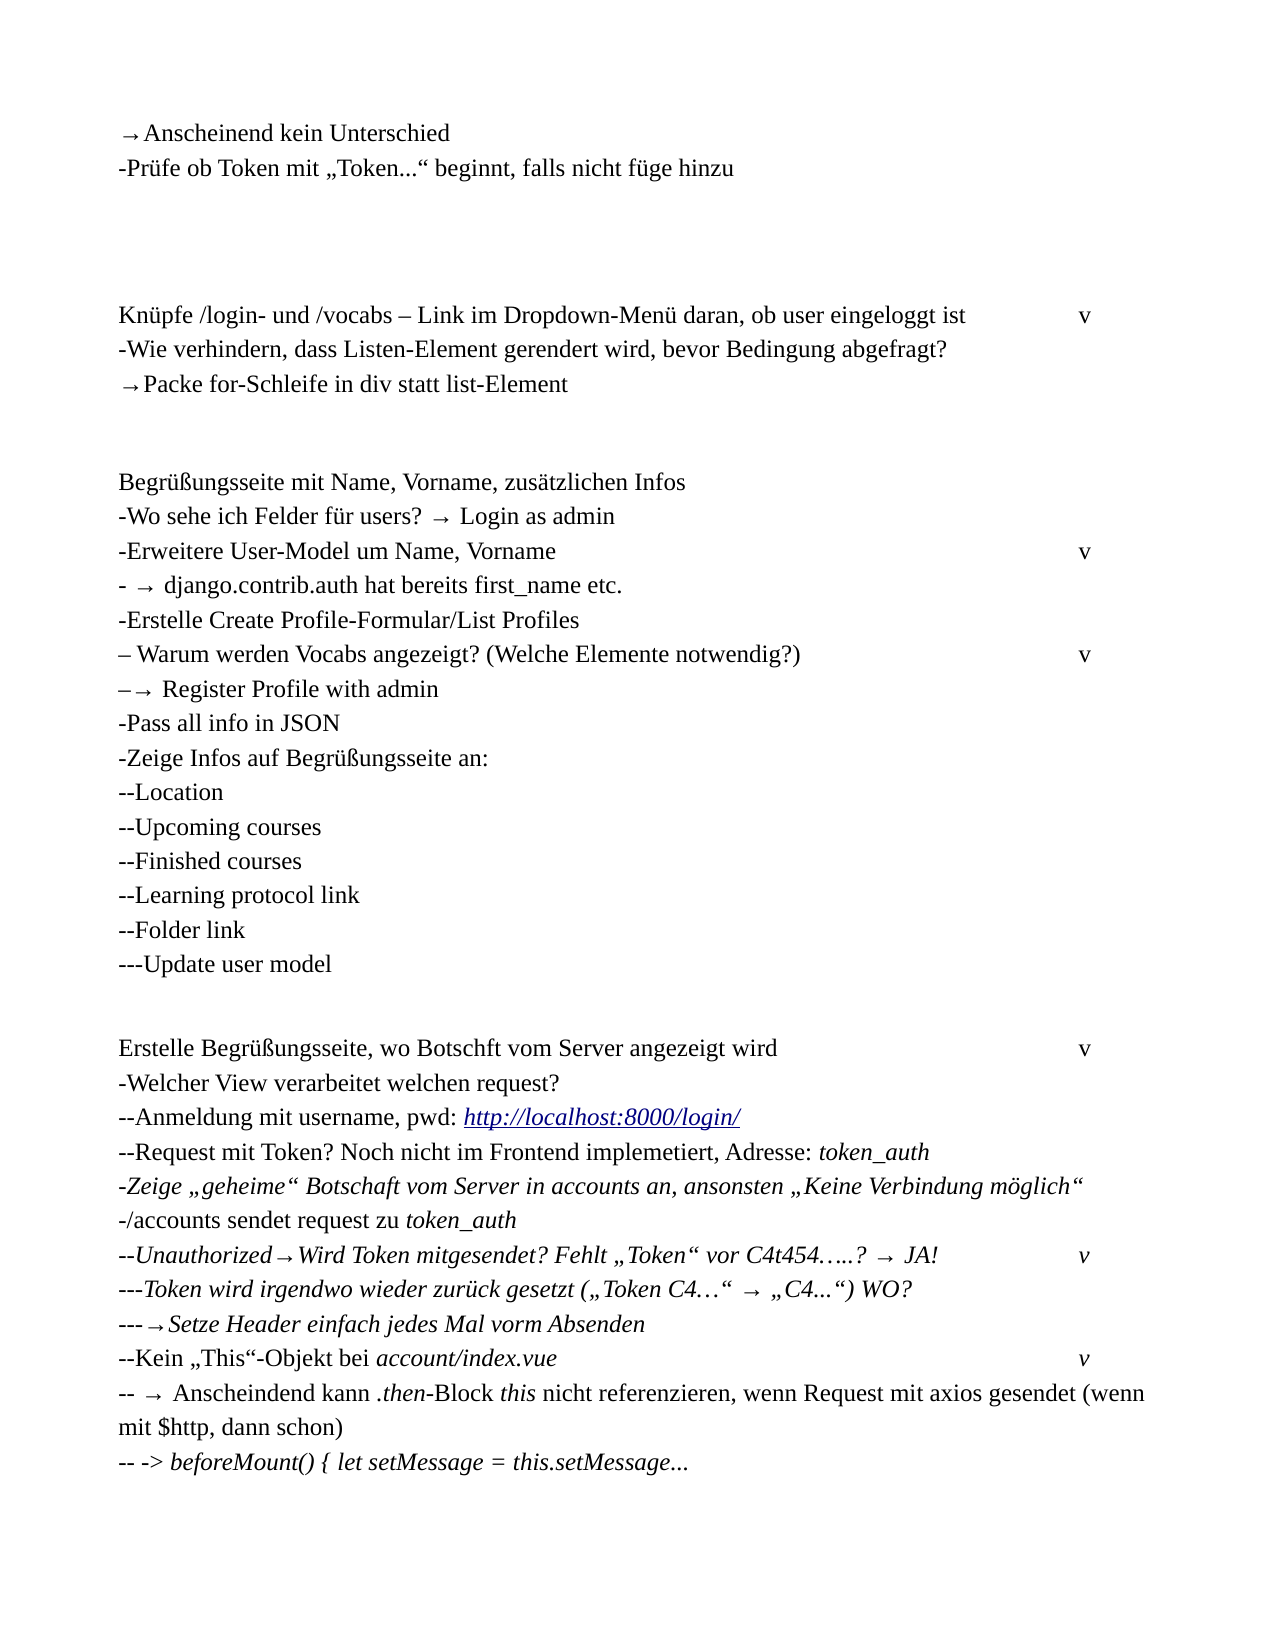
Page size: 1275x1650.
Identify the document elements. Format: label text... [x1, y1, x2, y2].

text Begrüßungsseite mit Name, Vorname, zusätzlichen Infos -Wo sehe ich Felder für users? → Login as admin -Erweitere User-Model um Name, Vorname v - → django.contrib.auth hat bereits first_name etc. -Erstelle Create Profile-Formular/List Profiles – Warum werden Vocabs angezeigt? (Welche Elemente notwendig?) v –→ Register Profile with admin -Pass all info in JSON -Zeige Infos auf Begrüßungsseite an: --Location --Upcoming courses --Finished courses --Learning protocol link --Folder link ---Update user model [118, 467, 1157, 1013]
text →Anscheinend kein Unterschied -Prüfe ob Token mit „Token...“ beginnt, falls nicht füge hinzu [118, 118, 1157, 181]
text Knüpfe /login- und /vocabs – Link im Dropdown-Menü daran, ob user eingeloggt ist v -Wie verhindern, dass Listen-Element gerendert wird, bevor Bedingung abgefragt? →Packe for-Schleife in div statt list-Element [118, 300, 1157, 397]
text Erstelle Begrüßungsseite, wo Botschft vom Server angezeigt wird v -Welcher View verarbeitet welchen request? --Anmeldung mit username, pwd: http://localhost:8000/login/ --Request mit Token? Noch nicht im Frontend implemetiert, Adresse: token_auth -Zeige „geheime“ Botschaft vom Server in accounts an, ansonsten „Keine Verbindung möglich“ -/accounts sendet request zu token_auth --Unauthorized→Wird Token mitgesendet? Fehlt „Token“ vor C4t454…..? → JA! v ---Token wird irgendwo wieder zurück gesetzt („Token C4…“ → „C4...“) WO? ---→Setze Header einfach jedes Mal vorm Absenden --Kein „This“-Objekt bei account/index.vue v -- → Anscheindend kann .then-Block this nicht referenzieren, wenn Request mit axios gesendet (wenn mit $http, dann schon) -- -> beforeMount() { let setMessage = this.setMessage... [118, 1033, 1157, 1476]
